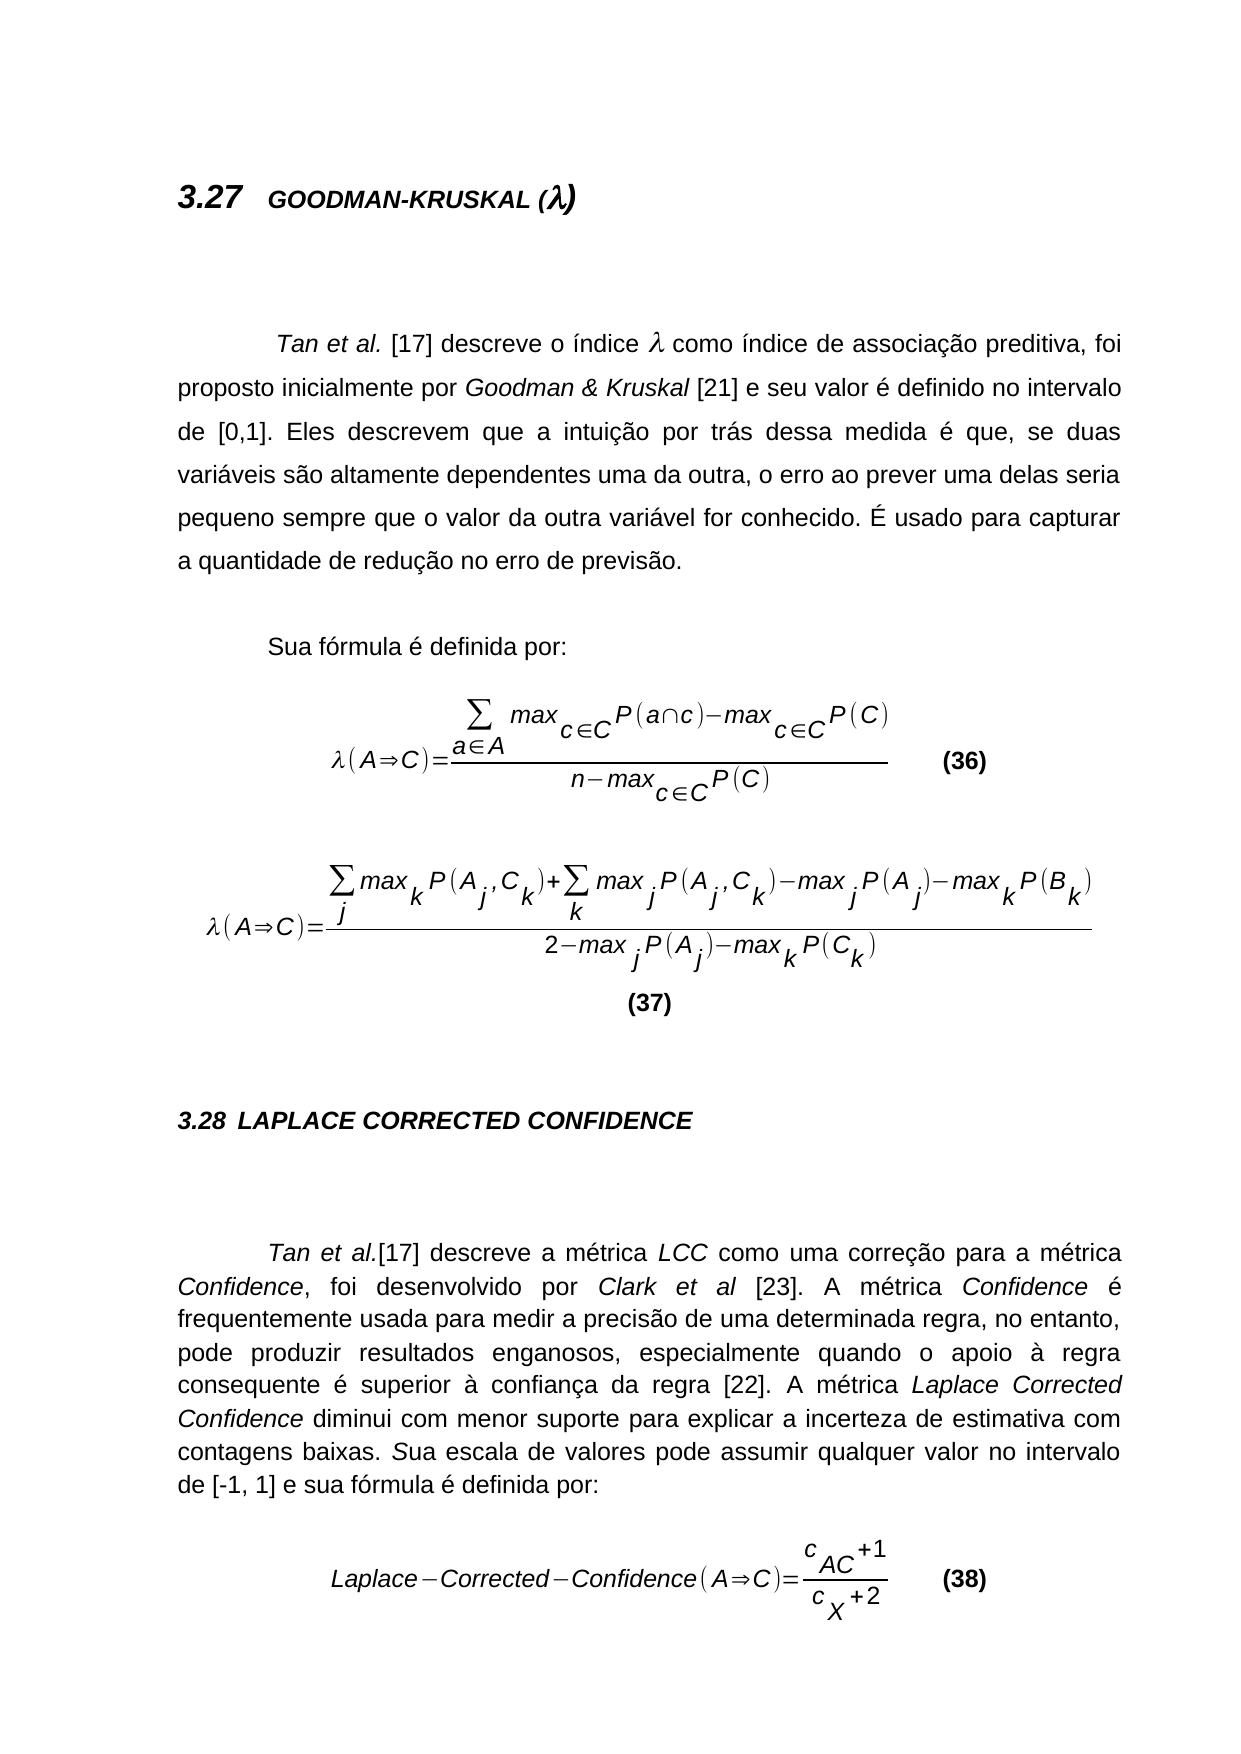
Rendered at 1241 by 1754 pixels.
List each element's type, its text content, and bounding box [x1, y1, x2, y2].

subtitle GOODMAN-KRUSKAL () [177, 177, 1122, 216]
text (37) [177, 988, 1122, 1017]
text Tan et al. [17] descreve o índice  como índice de associação preditiva, foi proposto inicialmente por Goodman & Kruskal [21] e seu valor é definido no intervalo de [0,1]. Eles descrevem que a intuição por trás dessa medida é que, se duas variáveis são altamente dependentes uma da outra, o erro ao prever uma delas seria pequeno sempre que o valor da outra variável for conhecido. É usado para capturar a quantidade de redução no erro de previsão. [177, 329, 1122, 575]
text (36) [177, 698, 1122, 807]
text Sua fórmula é definida por: [177, 632, 1122, 661]
subtitle LAPLACE CORRECTED CONFIDENCE [177, 1106, 1122, 1135]
text (38) [177, 1536, 1122, 1625]
text Tan et al.[17] descreve a métrica LCC como uma correção para a métrica Confidence, foi desenvolvido por Clark et al [23]. A métrica Confidence é frequentemente usada para medir a precisão de uma determinada regra, no entanto, pode produzir resultados enganosos, especialmente quando o apoio à regra consequente é superior à confiança da regra [22]. A métrica Laplace Corrected Confidence diminui com menor suporte para explicar a incerteza de estimativa com contagens baixas. Sua escala de valores pode assumir qualquer valor no intervalo de [-1, 1] e sua fórmula é definida por: [177, 1238, 1122, 1498]
